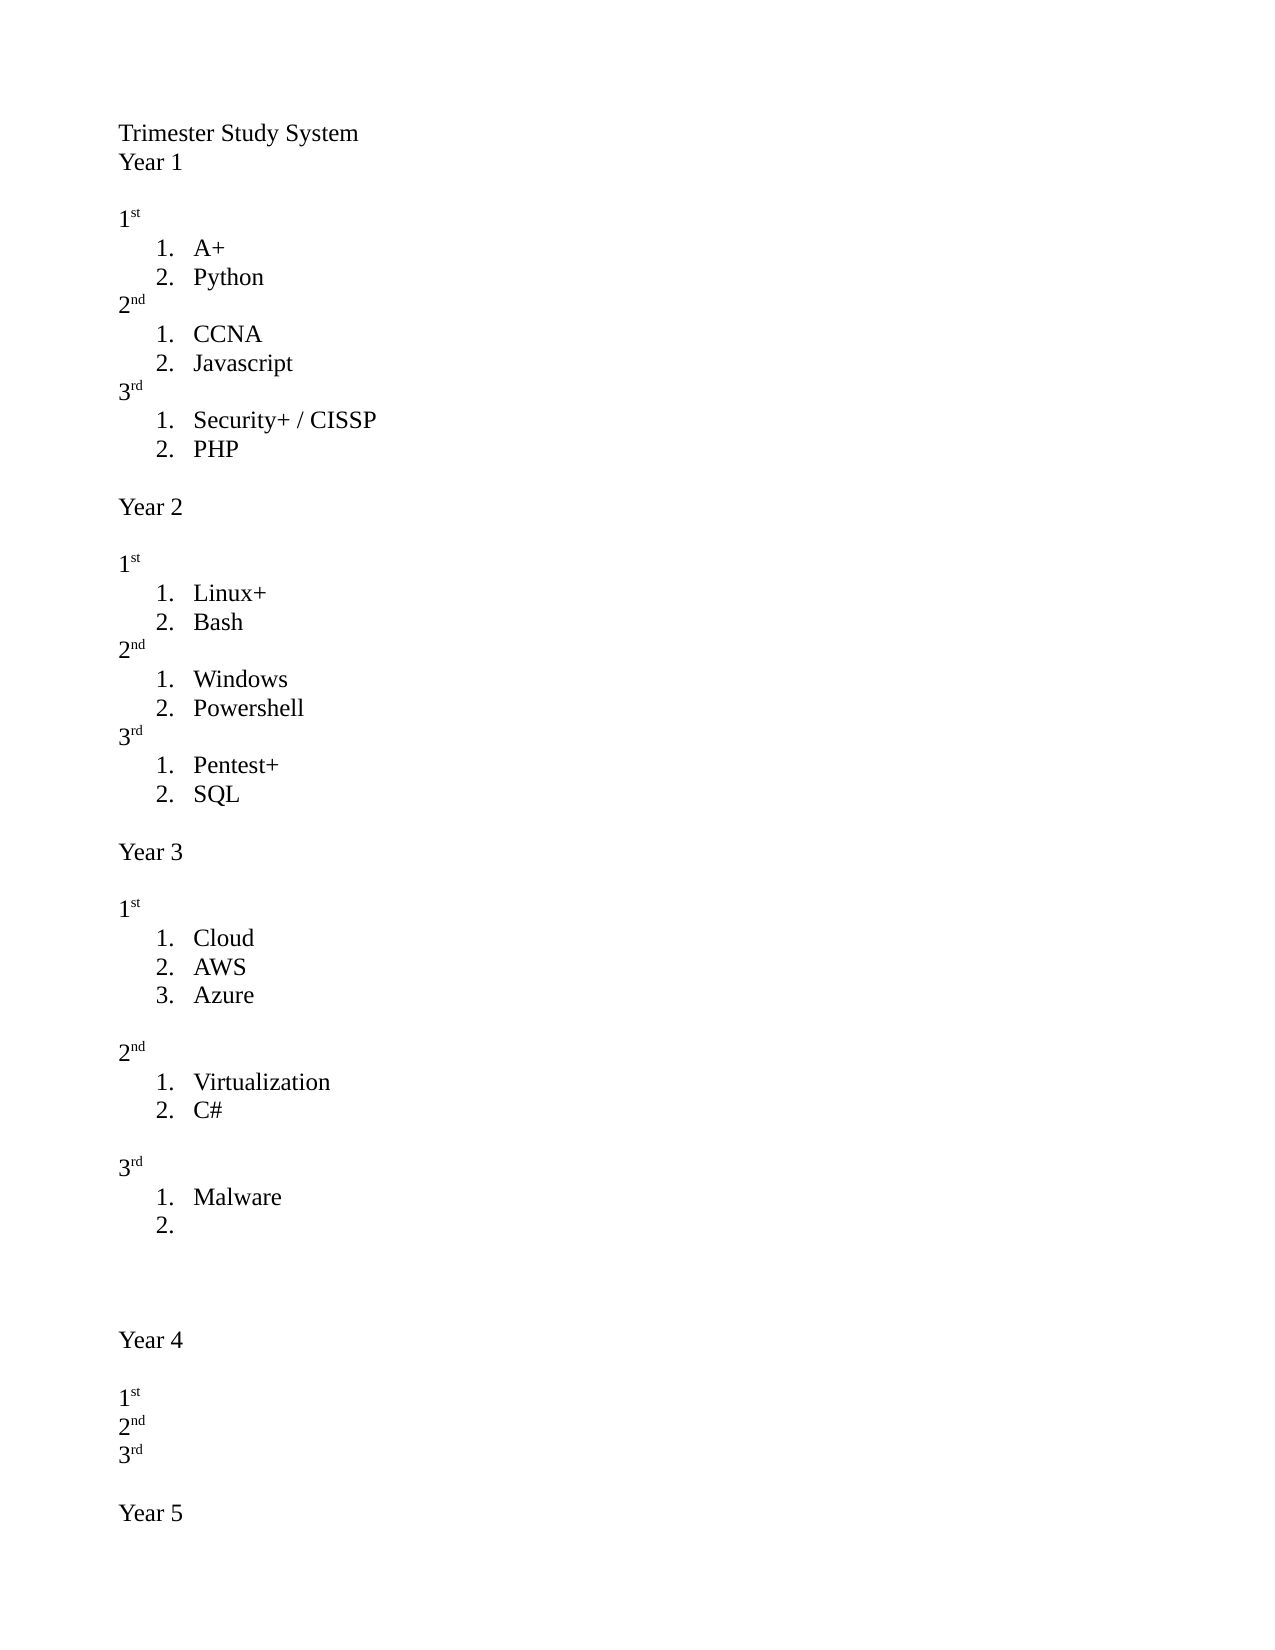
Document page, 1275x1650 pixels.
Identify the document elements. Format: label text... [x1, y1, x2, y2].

list Python [156, 262, 1157, 291]
text Year 2 [118, 492, 1157, 521]
text Year 3 [118, 837, 1157, 866]
text 1st [118, 204, 1157, 233]
text 2nd [118, 291, 1157, 319]
text 2nd [118, 1038, 1157, 1067]
list Linux+ [156, 578, 1157, 607]
text Year 1 [118, 147, 1157, 176]
list Azure [156, 981, 1157, 1009]
text Year 5 [118, 1498, 1157, 1527]
list Cloud [156, 923, 1157, 952]
list CCNA [156, 319, 1157, 348]
list Javascript [156, 348, 1157, 377]
list AWS [156, 952, 1157, 981]
text 2nd [118, 1412, 1157, 1441]
text Trimester Study System [118, 118, 1157, 147]
list PHP [156, 434, 1157, 463]
list Security+ / CISSP [156, 406, 1157, 434]
list Bash [156, 607, 1157, 636]
list Powershell [156, 693, 1157, 722]
list C# [156, 1096, 1157, 1124]
list Windows [156, 664, 1157, 693]
text 1st [118, 549, 1157, 578]
text 3rd [118, 1441, 1157, 1469]
list Pentest+ [156, 751, 1157, 779]
text 3rd [118, 1153, 1157, 1182]
text 3rd [118, 722, 1157, 751]
list SQL [156, 779, 1157, 808]
text 1st [118, 894, 1157, 923]
text Year 4 [118, 1326, 1157, 1354]
text 1st [118, 1383, 1157, 1412]
list Virtualization [156, 1067, 1157, 1096]
text 2nd [118, 636, 1157, 664]
list Malware [156, 1182, 1157, 1211]
list A+ [156, 233, 1157, 262]
text 3rd [118, 377, 1157, 406]
